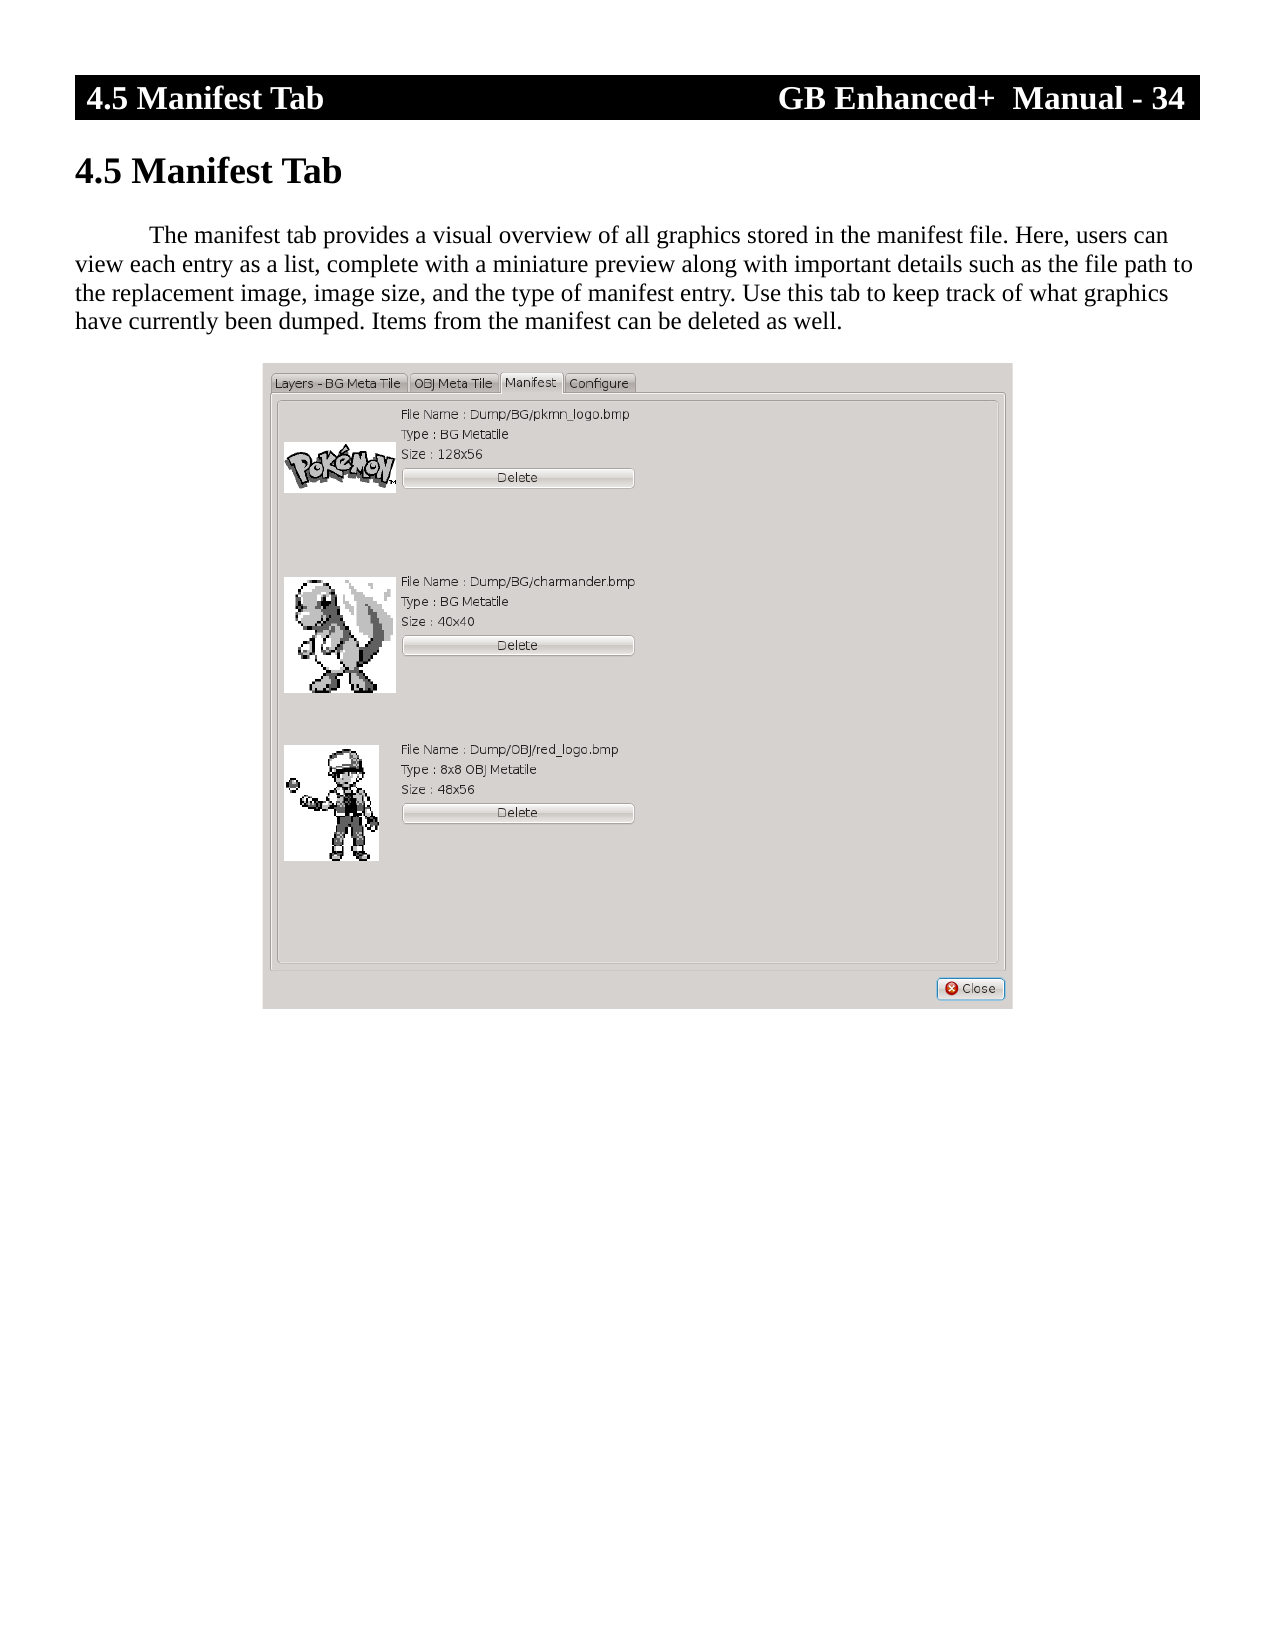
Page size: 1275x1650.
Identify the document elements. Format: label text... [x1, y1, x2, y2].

text 4.5 Manifest Tab [75, 148, 1200, 191]
text The manifest tab provides a visual overview of all graphics stored in the manifest file. Here, users can view each entry as a list, complete with a miniature preview along with important details such as the file path to the replacement image, image size, and the type of manifest entry. Use this tab to keep track of what graphics have currently been dumped. Items from the manifest can be deleted as well. [75, 220, 1200, 335]
picture [262, 363, 1013, 1009]
text 4.5 Manifest Tab GB Enhanced+ Manual - 34 [75, 75, 1200, 119]
